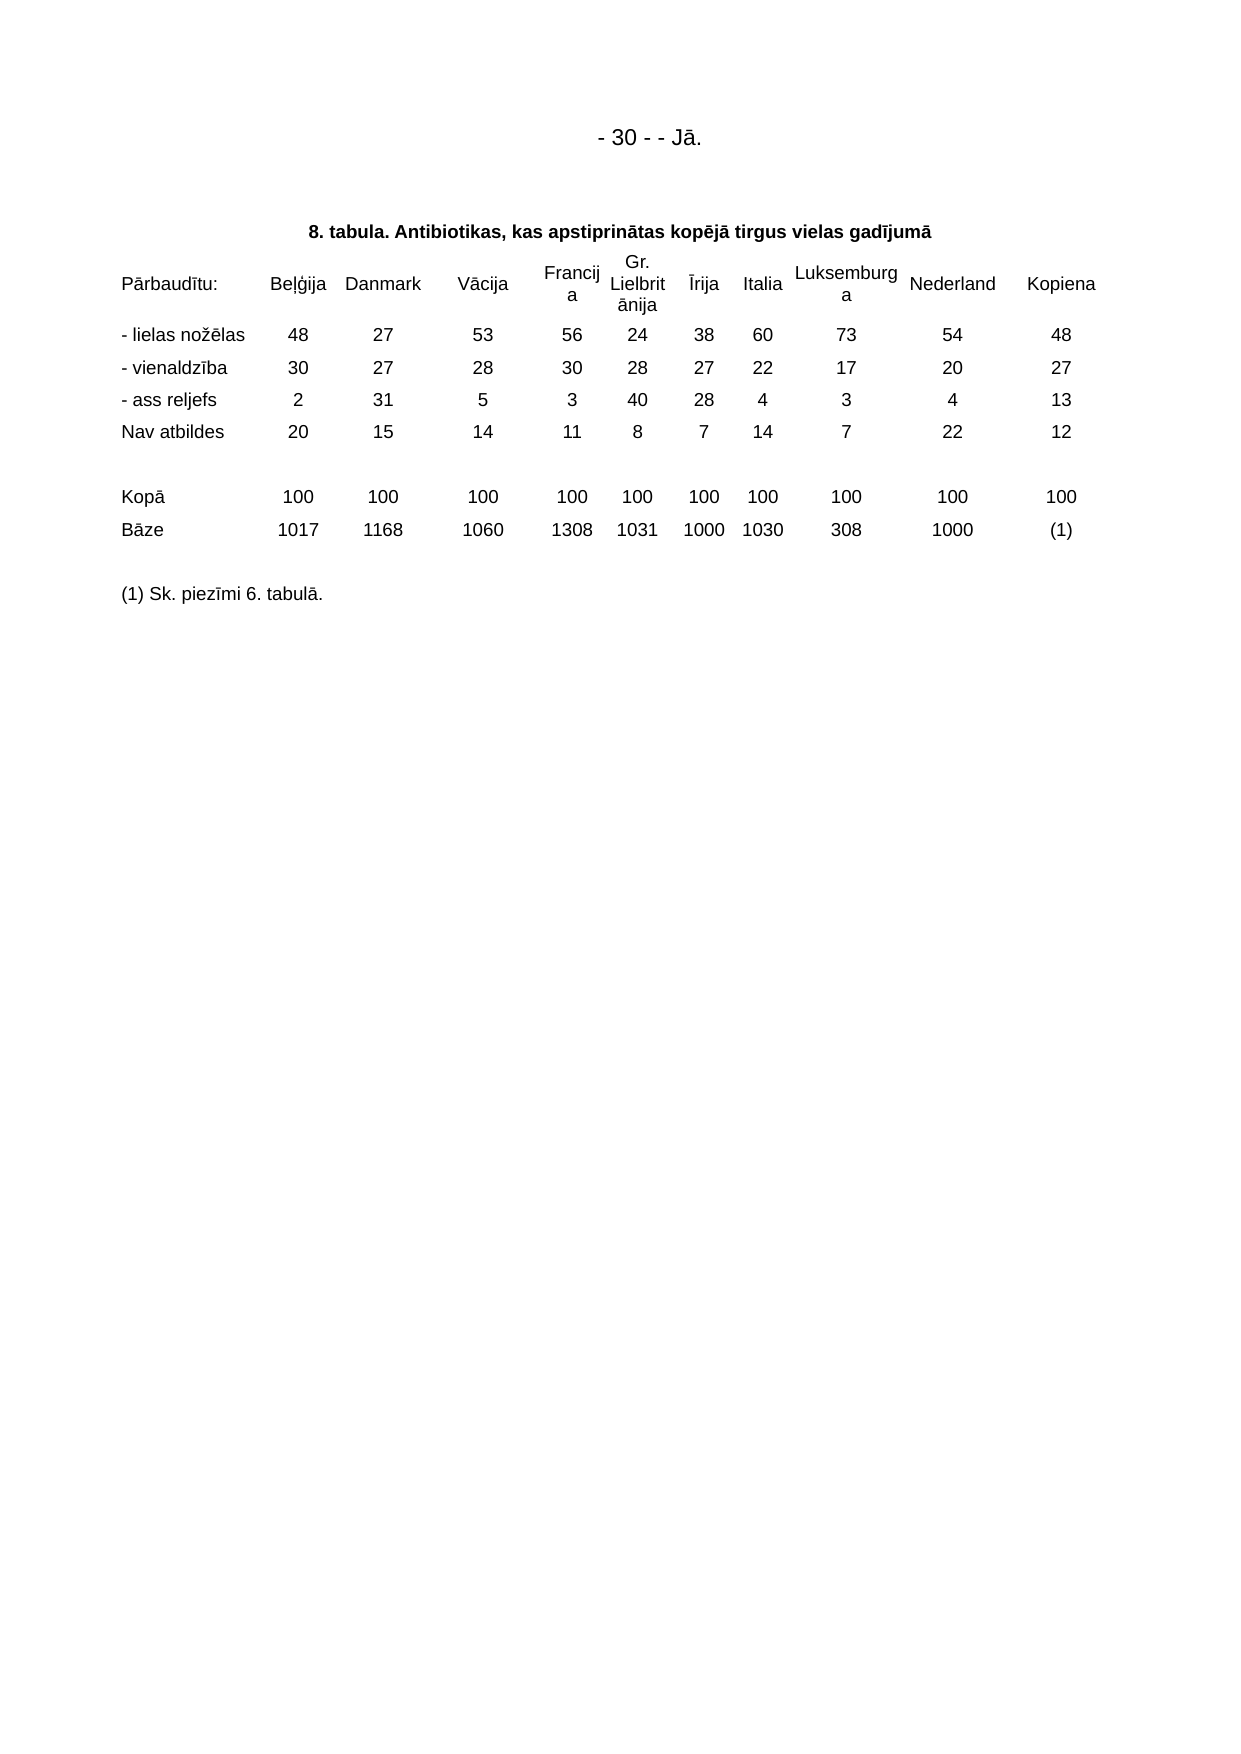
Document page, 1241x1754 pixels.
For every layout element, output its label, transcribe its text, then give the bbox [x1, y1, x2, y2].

table_cell [670, 448, 737, 481]
table_cell 4 [738, 384, 788, 416]
table_cell Vācija [426, 248, 539, 319]
table_cell 7 [788, 416, 904, 448]
table_cell 22 [738, 351, 788, 383]
table_cell 5 [426, 384, 539, 416]
table_cell 20 [905, 351, 1000, 383]
table_cell Pārbaudītu: [118, 248, 256, 319]
table_cell 15 [340, 416, 426, 448]
table_cell [670, 545, 737, 578]
table_cell 100 [426, 481, 539, 513]
table_cell 100 [340, 481, 426, 513]
table_cell [340, 545, 426, 578]
table_cell 100 [905, 481, 1000, 513]
table_cell - lielas nožēlas [118, 319, 256, 351]
table_cell 31 [340, 384, 426, 416]
table_cell 100 [788, 481, 904, 513]
table_cell 100 [670, 481, 737, 513]
table_cell [1000, 448, 1122, 481]
table_cell 1060 [426, 513, 539, 545]
table_cell 17 [788, 351, 904, 383]
table_cell [540, 545, 604, 578]
table_cell 30 [540, 351, 604, 383]
table_cell 2 [256, 384, 340, 416]
table_cell Nav atbildes [118, 416, 256, 448]
table_cell Francija [540, 248, 604, 319]
table_cell [256, 545, 340, 578]
table_cell 3 [788, 384, 904, 416]
table_cell 100 [540, 481, 604, 513]
table_cell 8 [604, 416, 670, 448]
table_cell 53 [426, 319, 539, 351]
table_cell 48 [1000, 319, 1122, 351]
table_cell [118, 545, 256, 578]
table_cell - ass reljefs [118, 384, 256, 416]
table_cell [738, 545, 788, 578]
table_cell [426, 448, 539, 481]
table_cell [604, 448, 670, 481]
table_cell 12 [1000, 416, 1122, 448]
table_cell [426, 545, 539, 578]
table_cell [788, 448, 904, 481]
table_header 8. tabula. Antibiotikas, kas apstiprinātas kopējā tirgus vielas gadījumā [118, 216, 1122, 248]
table_cell 20 [256, 416, 340, 448]
table_cell 100 [1000, 481, 1122, 513]
table_cell Danmark [340, 248, 426, 319]
table_cell 7 [670, 416, 737, 448]
table_cell 24 [604, 319, 670, 351]
table_cell 14 [738, 416, 788, 448]
table_cell 28 [426, 351, 539, 383]
table_cell (1) Sk. piezīmi 6. tabulā. [118, 578, 1122, 610]
table_cell Bāze [118, 513, 256, 545]
table_cell 27 [1000, 351, 1122, 383]
table_cell [738, 448, 788, 481]
table_cell (1) [1000, 513, 1122, 545]
table_cell 54 [905, 319, 1000, 351]
table_cell 27 [670, 351, 737, 383]
table_cell 1017 [256, 513, 340, 545]
table_cell 14 [426, 416, 539, 448]
table_cell 100 [256, 481, 340, 513]
table_cell Gr. Lielbritānija [604, 248, 670, 319]
table_cell 27 [340, 319, 426, 351]
table_cell 11 [540, 416, 604, 448]
table_cell 1168 [340, 513, 426, 545]
table_cell 28 [604, 351, 670, 383]
table_cell 38 [670, 319, 737, 351]
table_cell 40 [604, 384, 670, 416]
table_cell Kopā [118, 481, 256, 513]
table_cell [604, 545, 670, 578]
table_cell [788, 545, 904, 578]
table_cell Beļģija [256, 248, 340, 319]
table_cell 1000 [670, 513, 737, 545]
table_cell [256, 448, 340, 481]
table_cell Italia [738, 248, 788, 319]
table_cell 1031 [604, 513, 670, 545]
table_cell 13 [1000, 384, 1122, 416]
table_cell 56 [540, 319, 604, 351]
table_cell Luksemburga [788, 248, 904, 319]
table_cell 28 [670, 384, 737, 416]
table_cell 100 [738, 481, 788, 513]
table_cell 22 [905, 416, 1000, 448]
table_cell 3 [540, 384, 604, 416]
table_cell [118, 448, 256, 481]
table_cell 100 [604, 481, 670, 513]
table_cell Īrija [670, 248, 737, 319]
table_cell 48 [256, 319, 340, 351]
table_cell Nederland [905, 248, 1000, 319]
table_cell 60 [738, 319, 788, 351]
table_cell 1030 [738, 513, 788, 545]
table_cell 73 [788, 319, 904, 351]
table_cell [1000, 545, 1122, 578]
table_cell - vienaldzība [118, 351, 256, 383]
table_cell [905, 448, 1000, 481]
table_cell 1308 [540, 513, 604, 545]
table_cell [540, 448, 604, 481]
table_cell [340, 448, 426, 481]
table_cell 27 [340, 351, 426, 383]
table_cell 308 [788, 513, 904, 545]
table_cell 30 [256, 351, 340, 383]
table_cell Kopiena [1000, 248, 1122, 319]
table_cell 1000 [905, 513, 1000, 545]
table_cell 4 [905, 384, 1000, 416]
table_cell [905, 545, 1000, 578]
